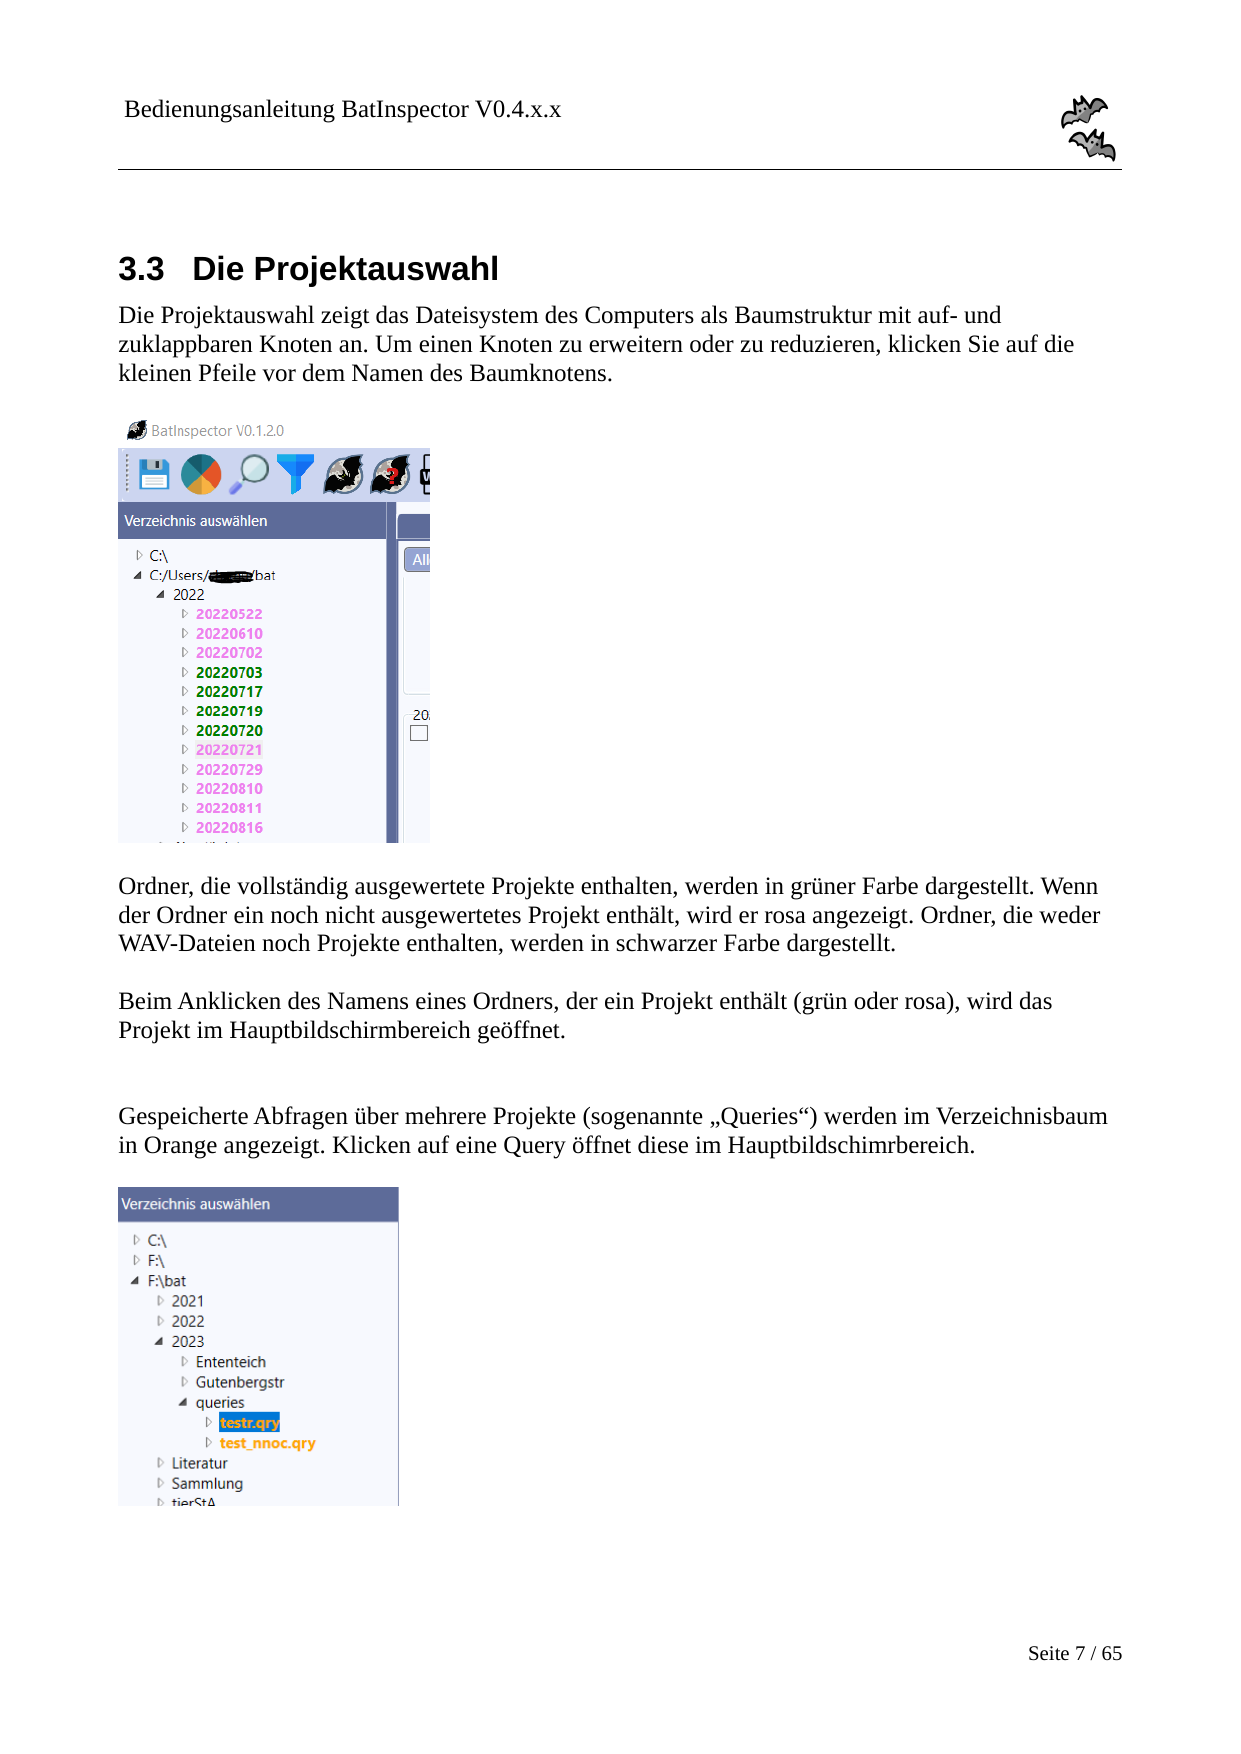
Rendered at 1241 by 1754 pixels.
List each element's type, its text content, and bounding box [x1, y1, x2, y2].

text Die Projektauswahl zeigt das Dateisystem des Computers als Baumstruktur mit auf- und zuklappbaren Knoten an. Um einen Knoten zu erweitern oder zu reduzieren, klicken Sie auf die kleinen Pfeile vor dem Namen des Baumknotens. [118, 300, 1122, 386]
text Gespeicherte Abfragen über mehrere Projekte (sogenannte „Queries“) werden im Verzeichnisbaum in Orange angezeigt. Klicken auf eine Query öffnet diese im Hauptbildschimrbereich. [118, 1101, 1122, 1158]
picture [118, 1187, 399, 1506]
subtitle Die Projektauswahl [118, 249, 1122, 288]
text Beim Anklicken des Namens eines Ordners, der ein Projekt enthält (grün oder rosa), wird das Projekt im Hauptbildschirmbereich geöffnet. [118, 986, 1122, 1043]
picture [118, 415, 430, 843]
picture [1057, 95, 1120, 162]
text Ordner, die vollständig ausgewertete Projekte enthalten, werden in grüner Farbe dargestellt. Wenn der Ordner ein noch nicht ausgewertetes Projekt enthält, wird er rosa angezeigt. Ordner, die weder WAV-Dateien noch Projekte enthalten, werden in schwarzer Farbe dargestellt. [118, 871, 1122, 957]
